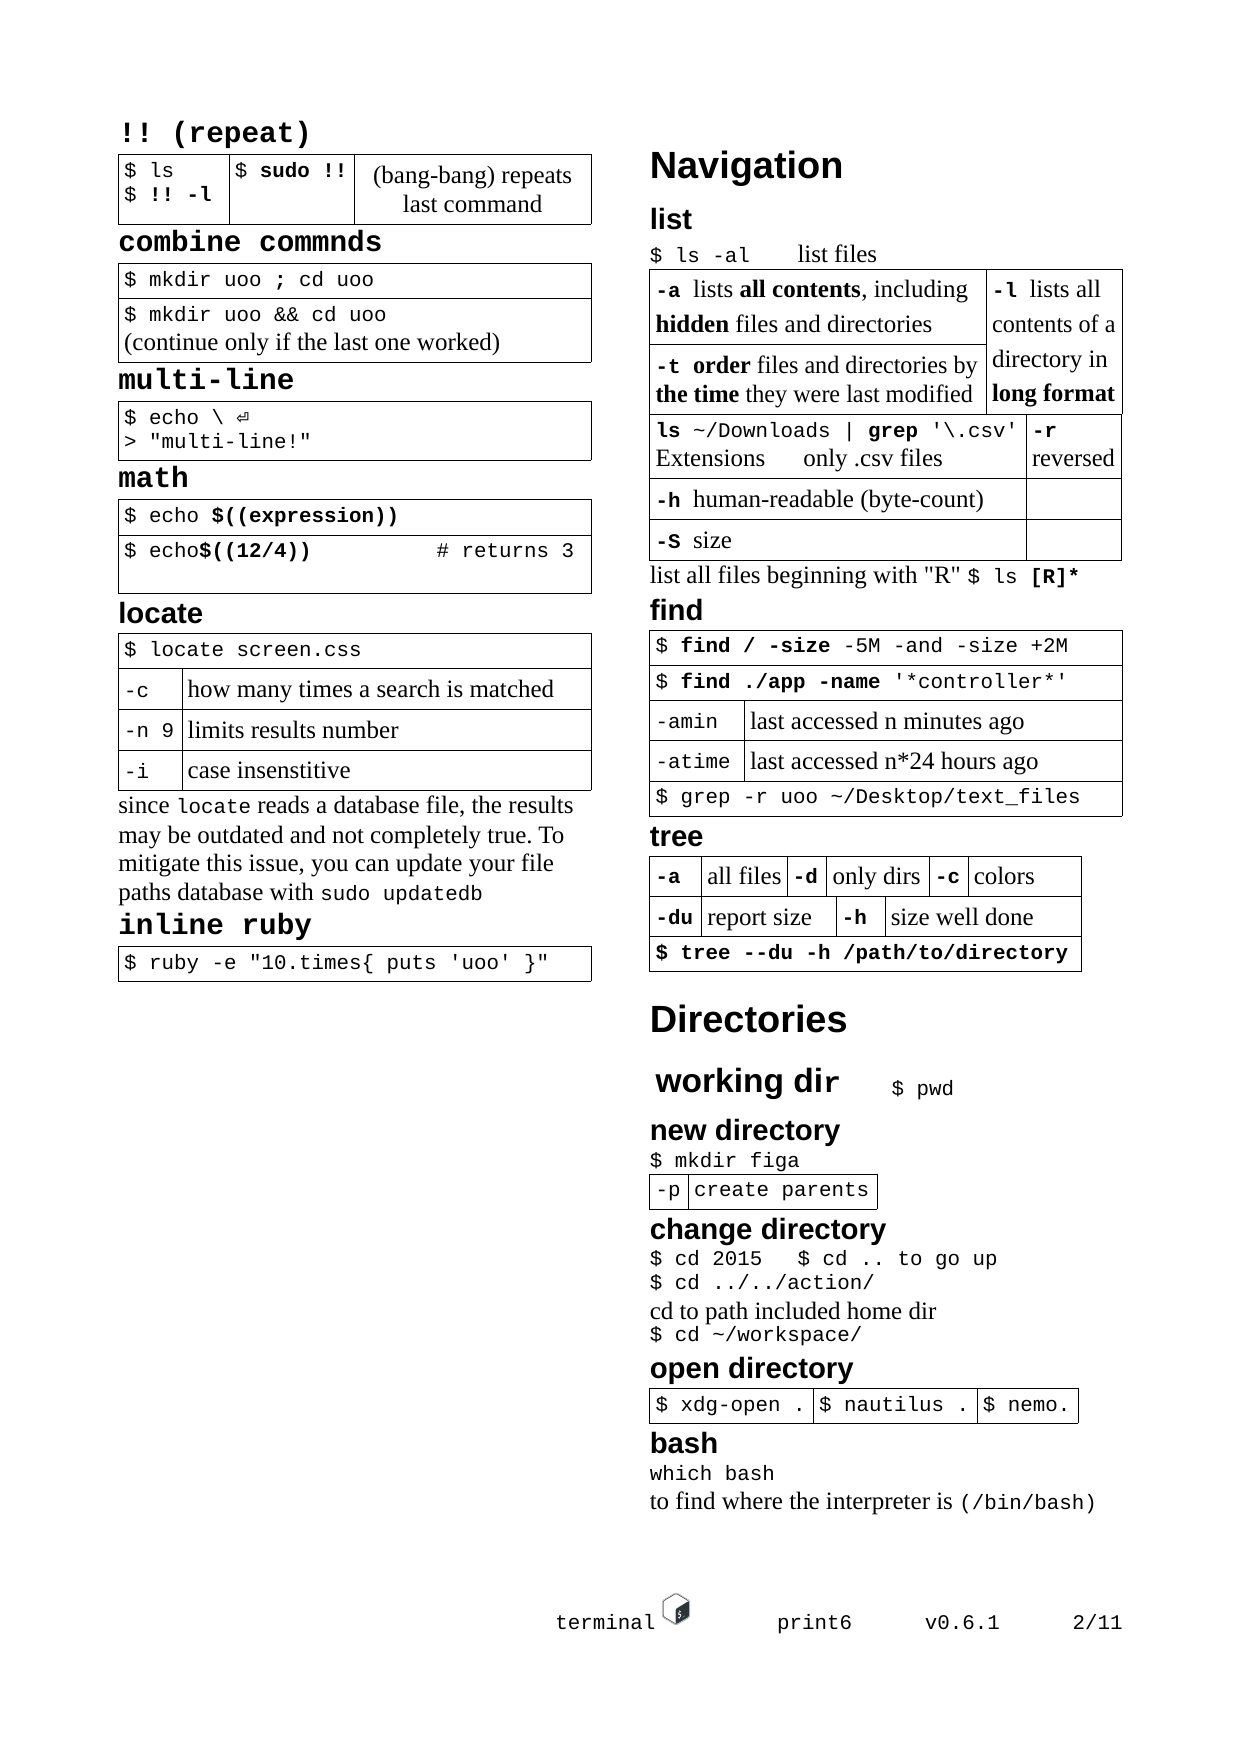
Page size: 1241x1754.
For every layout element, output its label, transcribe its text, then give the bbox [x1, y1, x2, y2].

subtitle change directory [649, 1212, 1122, 1246]
table_cell -h [837, 897, 885, 936]
table_cell size well done [886, 897, 1081, 936]
table_cell [1027, 479, 1121, 519]
picture [655, 1588, 697, 1630]
text to find where the interpreter is (/bin/bash) [649, 1486, 1122, 1516]
table_cell limits results number [183, 710, 591, 750]
subtitle Navigation [649, 143, 1122, 187]
text $ mkdir figa [649, 1150, 1122, 1173]
text cd to path included home dir [649, 1296, 1122, 1324]
table_header $ pwd [886, 1053, 1122, 1110]
table_header create parents [689, 1175, 877, 1209]
text $ cd 2015 $ cd .. to go up [649, 1248, 1122, 1272]
table_cell -i [119, 751, 182, 790]
subtitle combine commnds [118, 226, 591, 260]
subtitle new directory [649, 1113, 1122, 1147]
table_header -r reversed [1027, 415, 1121, 478]
table_header only dirs [827, 857, 929, 896]
subtitle bash [649, 1426, 1122, 1460]
table_cell -atime [650, 741, 744, 781]
subtitle multi-line [118, 365, 591, 398]
table_cell case insenstitive [183, 751, 591, 790]
table_cell -h human-readable (byte-count) [650, 479, 1026, 519]
table_cell $ mkdir uoo && cd uoo (continue only if the last one worked) [119, 299, 591, 362]
table_cell -n 9 [119, 710, 182, 750]
text since locate reads a database file, the results may be outdated and not completely true. To mitigate this issue, you can update your file paths database with sudo updatedb [118, 791, 591, 907]
table_header $ mkdir uoo ; cd uoo [119, 264, 591, 298]
table_cell -du [650, 897, 701, 936]
table_header $ echo $((expression)) [119, 500, 591, 534]
subtitle list [649, 202, 1122, 236]
table_cell report size [702, 897, 836, 936]
table_cell how many times a search is matched [183, 669, 591, 709]
table_cell last accessed n*24 hours ago [745, 741, 1122, 781]
subtitle Directories [649, 996, 1122, 1040]
table_cell -t order files and directories by the time they were last modified [650, 345, 986, 414]
table_header $ ruby -e "10.times{ puts 'uoo' }" [119, 947, 591, 981]
table_cell $ find ./app -name '*controller*' [650, 666, 1122, 700]
table_cell -amin [650, 701, 744, 740]
table_header $ locate screen.css [119, 634, 591, 668]
table_header $ find / -size -5M -and -size +2M [650, 631, 1122, 665]
table_header $ xdg-open . [650, 1389, 813, 1423]
subtitle !! (repeat) [118, 118, 591, 151]
text list all files beginning with "R" $ ls [R]* [649, 561, 1122, 590]
table_header colors [969, 857, 1081, 896]
subtitle tree [649, 819, 1122, 853]
table_header -a [650, 857, 701, 896]
table_cell last accessed n minutes ago [745, 701, 1122, 740]
table_cell $ grep -r uoo ~/Desktop/text_files [650, 782, 1122, 816]
table_header $ nemo. [978, 1389, 1078, 1423]
table_header -p [650, 1175, 688, 1209]
table_header -l lists all contents of a directory in long format [987, 270, 1122, 414]
table_cell $ tree --du -h /path/to/directory [650, 937, 1081, 971]
table_header -c [930, 857, 968, 896]
table_cell -S size [650, 520, 1026, 560]
table_header $ sudo !! [230, 155, 354, 223]
table_cell -c [119, 669, 182, 709]
table_cell [1027, 520, 1121, 560]
table_header $ echo \ ⏎ > "multi-line!" [119, 402, 591, 460]
table_header (bang-bang) repeats last command [355, 155, 591, 223]
table_header $ nautilus . [814, 1389, 977, 1423]
table_header working dir [650, 1053, 886, 1110]
text which bash [649, 1463, 1122, 1486]
subtitle math [118, 463, 591, 496]
subtitle find [649, 593, 1122, 627]
table_header -a lists all contents, including hidden files and directories [650, 270, 986, 344]
text $ cd ~/workspace/ [649, 1324, 1122, 1348]
text $ ls -al list files [649, 239, 1122, 268]
table_header ls ~/Downloads | grep '\.csv' Extensions only .csv files [650, 415, 1026, 478]
subtitle inline ruby [118, 910, 591, 943]
table_header all files [702, 857, 787, 896]
table_header $ ls $ !! -l [119, 155, 229, 223]
table_cell $ echo$((12/4)) # returns 3 [119, 536, 591, 593]
subtitle open directory [649, 1351, 1122, 1385]
text $ cd ../../action/ [649, 1272, 1122, 1296]
table_header -d [788, 857, 826, 896]
subtitle locate [118, 596, 591, 630]
